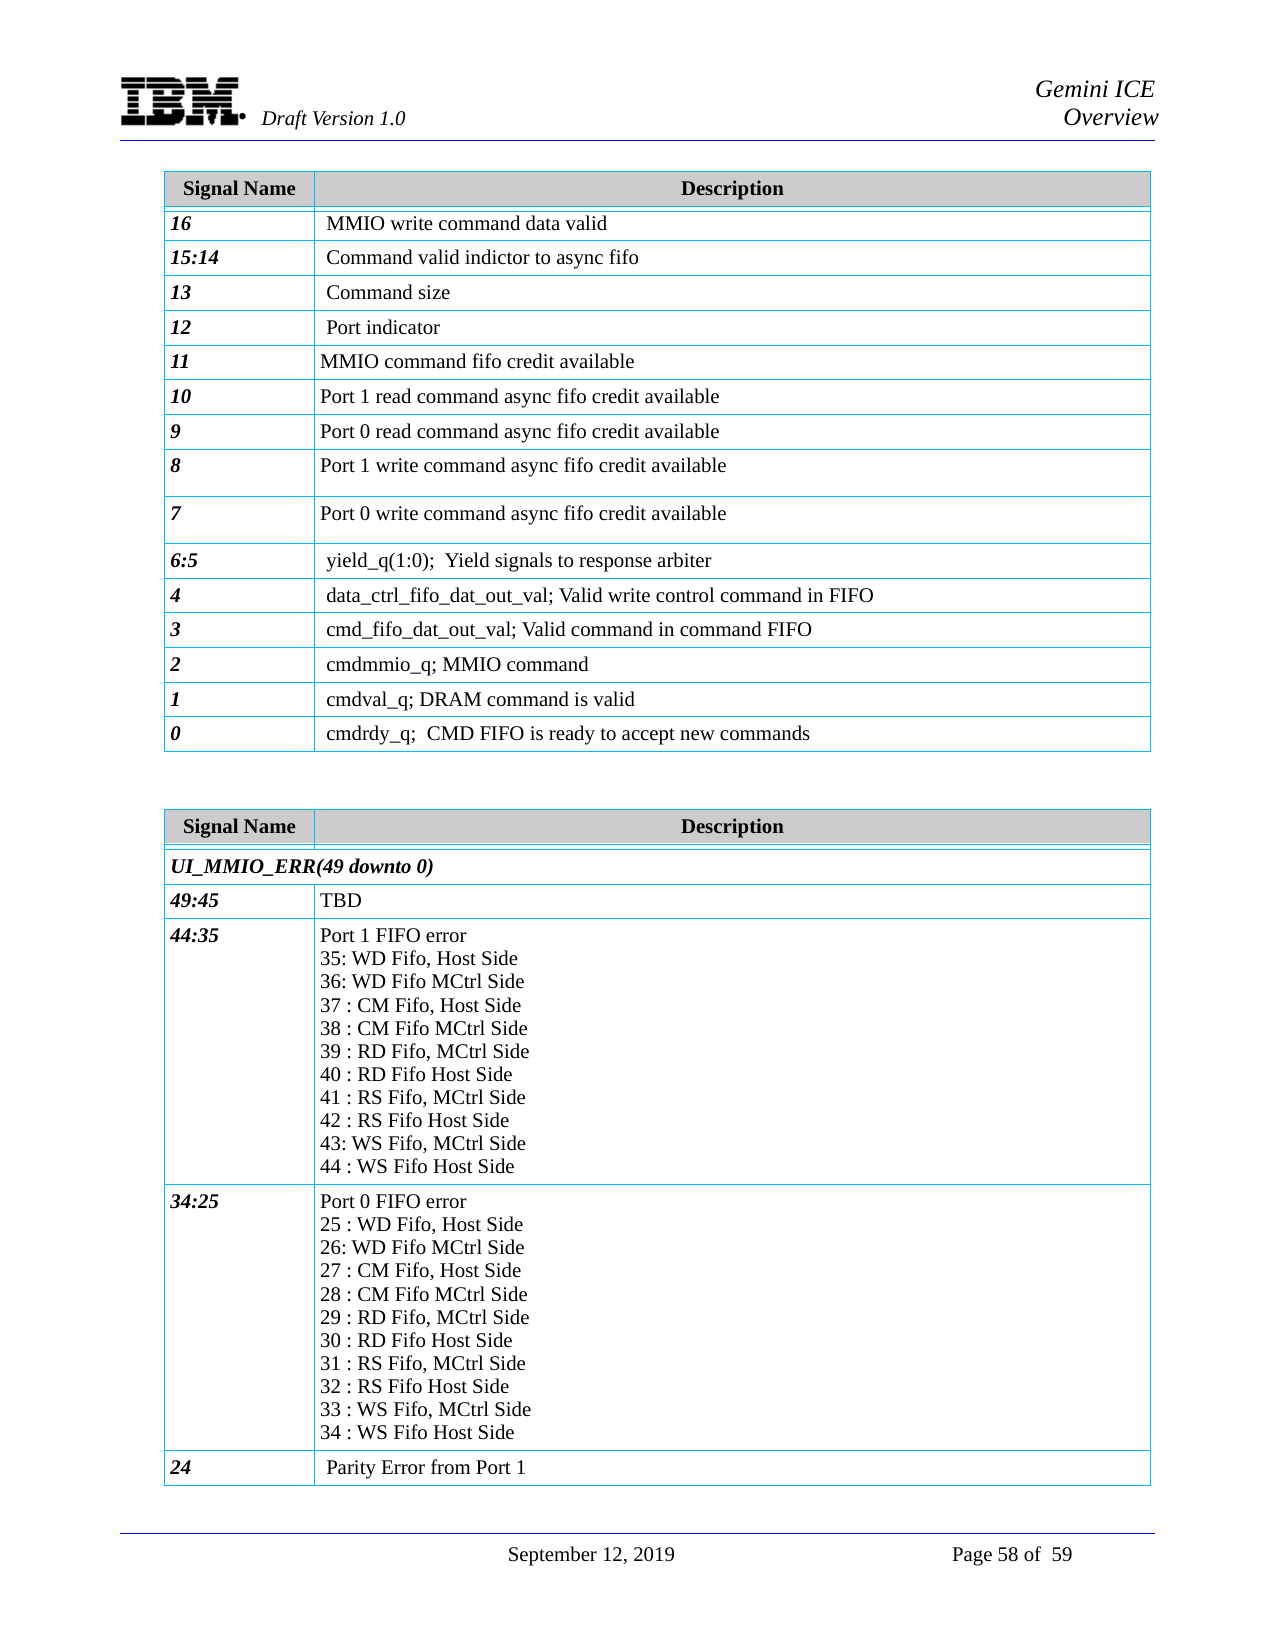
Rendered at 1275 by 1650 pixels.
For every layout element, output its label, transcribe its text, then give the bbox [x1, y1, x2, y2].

table_cell Port 1 FIFO error 35: WD Fifo, Host Side 36: WD Fifo MCtrl Side 37 : CM Fifo, Host Side 38 : CM Fifo MCtrl Side 39 : RD Fifo, MCtrl Side 40 : RD Fifo Host Side 41 : RS Fifo, MCtrl Side 42 : RS Fifo Host Side 43: WS Fifo, MCtrl Side 44 : WS Fifo Host Side [315, 919, 1150, 1184]
table_cell cmdrdy_q; CMD FIFO is ready to accept new commands [315, 717, 1150, 751]
table_cell 8 [165, 450, 314, 496]
table_cell 24 [165, 1451, 314, 1485]
table_cell cmd_fifo_dat_out_val; Valid command in command FIFO [315, 613, 1150, 647]
table_cell MMIO write command data valid [315, 212, 1150, 240]
table_cell 4 [165, 579, 314, 612]
table_cell 12 [165, 311, 314, 344]
table_cell data_ctrl_fifo_dat_out_val; Valid write control command in FIFO [315, 579, 1150, 612]
table_cell 16 [165, 212, 314, 240]
table_cell 44:35 [165, 919, 314, 1184]
table_cell [165, 845, 314, 849]
table_cell UI_MMIO_ERR(49 downto 0) [165, 850, 1150, 883]
picture [120, 76, 240, 127]
table_cell MMIO command fifo credit available [315, 346, 1150, 379]
table_cell cmdval_q; DRAM command is valid [315, 683, 1150, 716]
table_cell Port 0 write command async fifo credit available [315, 497, 1150, 543]
table_cell Port 1 write command async fifo credit available [315, 450, 1150, 496]
table_cell 10 [165, 380, 314, 414]
table_header Description [315, 810, 1150, 843]
table_cell 34:25 [165, 1185, 314, 1450]
table_cell 15:14 [165, 241, 314, 275]
table_cell 7 [165, 497, 314, 543]
table_cell [315, 845, 1150, 849]
table_cell 3 [165, 613, 314, 647]
table_header Signal Name [165, 810, 314, 843]
table_cell Port indicator [315, 311, 1150, 344]
table_cell Port 0 FIFO error 25 : WD Fifo, Host Side 26: WD Fifo MCtrl Side 27 : CM Fifo, Host Side 28 : CM Fifo MCtrl Side 29 : RD Fifo, MCtrl Side 30 : RD Fifo Host Side 31 : RS Fifo, MCtrl Side 32 : RS Fifo Host Side 33 : WS Fifo, MCtrl Side 34 : WS Fifo Host Side [315, 1185, 1150, 1450]
table_cell 13 [165, 276, 314, 310]
table_cell Port 1 read command async fifo credit available [315, 380, 1150, 414]
table_cell [315, 207, 1150, 211]
table_cell Command size [315, 276, 1150, 310]
table_cell 1 [165, 683, 314, 716]
table_cell 11 [165, 346, 314, 379]
table_cell 0 [165, 717, 314, 751]
table_header Description [315, 172, 1150, 206]
table_cell cmdmmio_q; MMIO command [315, 648, 1150, 682]
table_cell 49:45 [165, 885, 314, 918]
table_header Signal Name [165, 172, 314, 206]
table_cell Parity Error from Port 1 [315, 1451, 1150, 1485]
table_cell yield_q(1:0); Yield signals to response arbiter [315, 544, 1150, 578]
table_cell 9 [165, 415, 314, 448]
table_cell Command valid indictor to async fifo [315, 241, 1150, 275]
table_cell TBD [315, 885, 1150, 918]
table_cell 6:5 [165, 544, 314, 578]
table_cell Port 0 read command async fifo credit available [315, 415, 1150, 448]
table_cell [165, 207, 314, 211]
table_cell 2 [165, 648, 314, 682]
